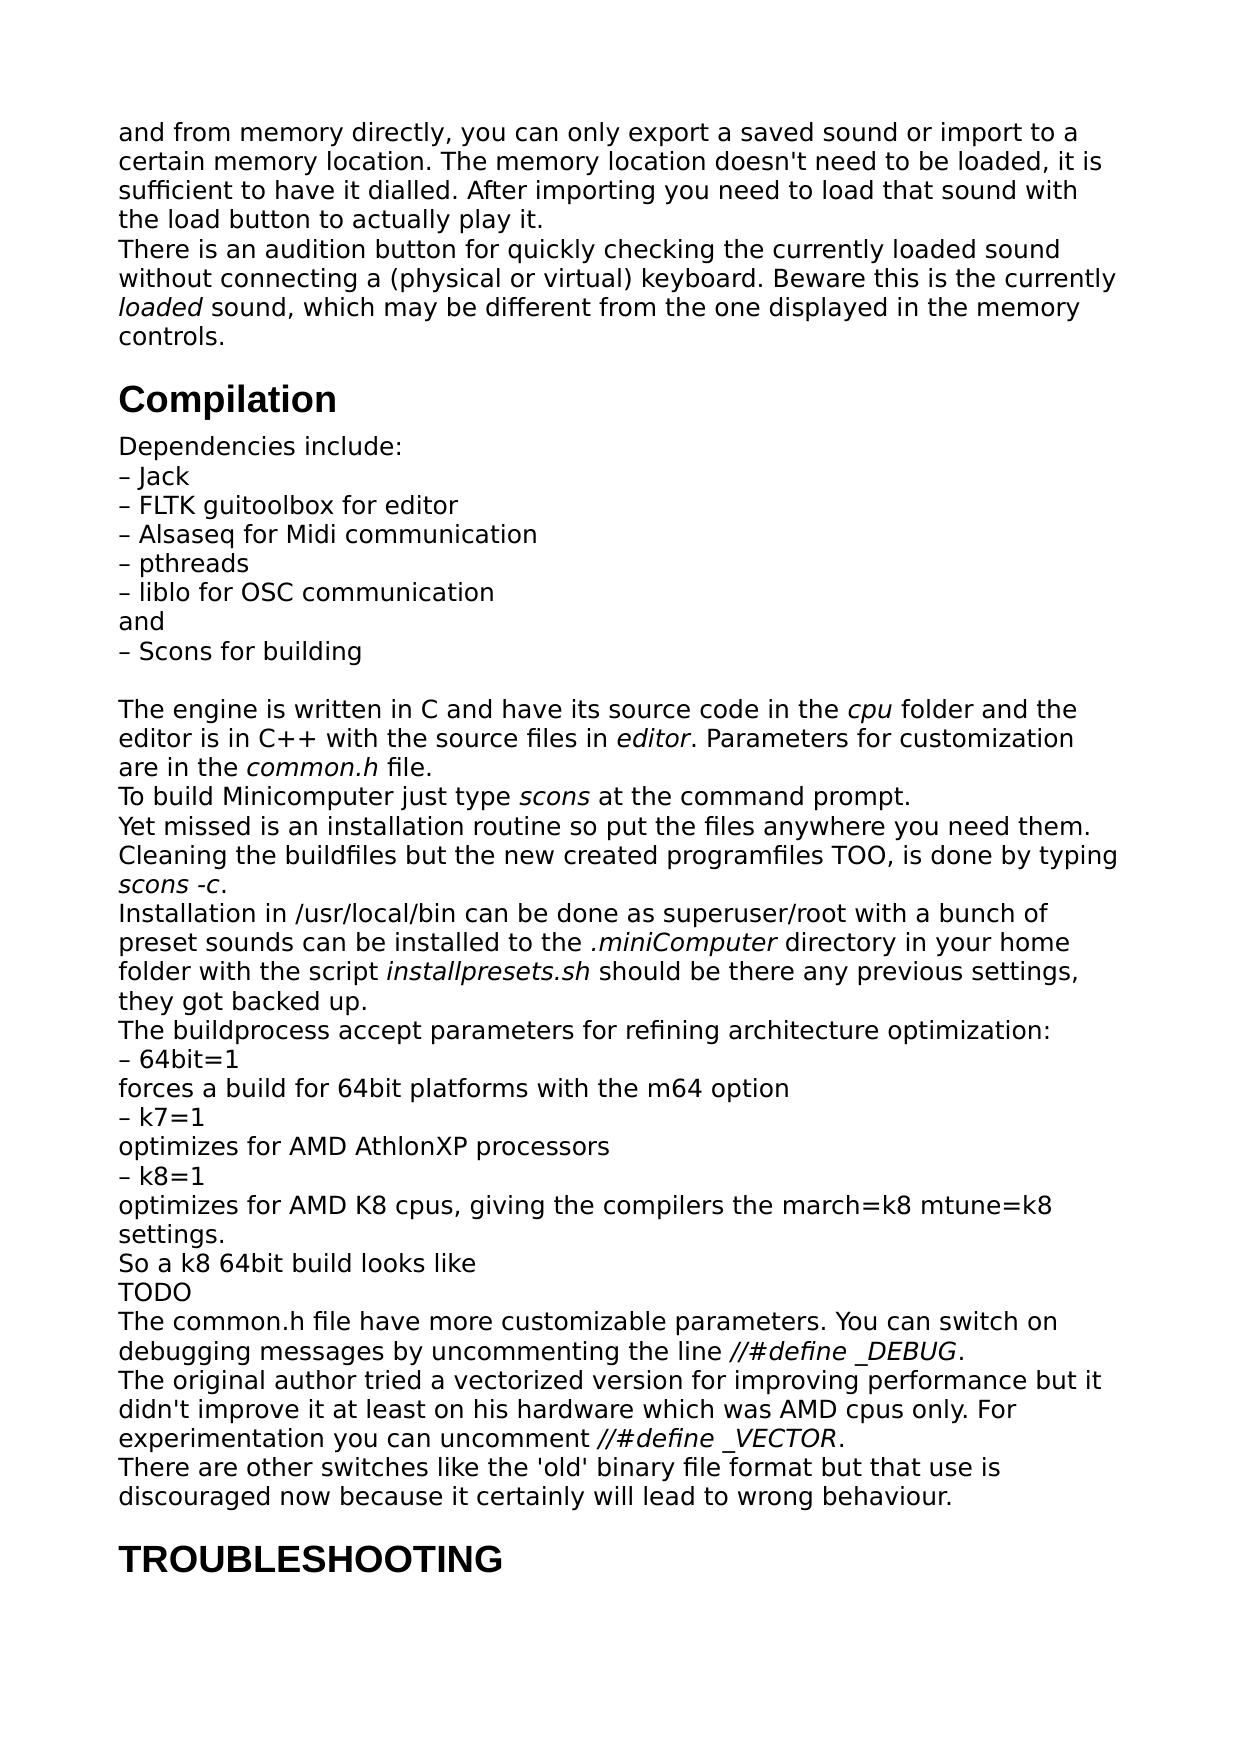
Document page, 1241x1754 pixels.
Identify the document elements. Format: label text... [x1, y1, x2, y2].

text – pthreads [118, 549, 1122, 578]
text forces a build for 64bit platforms with the ­m64 option [118, 1074, 1122, 1103]
text and [118, 608, 1122, 637]
text There are other switches like the 'old' binary file format but that use is discouraged now because it certainly will lead to wrong behaviour. [118, 1453, 1122, 1512]
text – Jack [118, 462, 1122, 491]
text The buildprocess accept parameters for refining architecture optimization: [118, 1016, 1122, 1045]
text Dependencies include: [118, 433, 1122, 462]
text Yet missed is an installation routine so put the files anywhere you need them. [118, 812, 1122, 841]
text TODO [118, 1278, 1122, 1308]
text Installation in /usr/local/bin can be done as superuser/root with a bunch of preset sounds can be installed to the .miniComputer directory in your home folder with the script installpresets.sh should be there any previous settings, they got backed up. [118, 899, 1122, 1016]
text – k8=1 [118, 1162, 1122, 1191]
text – k7=1 [118, 1103, 1122, 1133]
text Cleaning the buildfiles but the new created programfiles TOO, is done by typing scons -c. [118, 841, 1122, 899]
text and from memory directly, you can only export a saved sound or import to a certain memory location. The memory location doesn't need to be loaded, it is sufficient to have it dialled. After importing you need to load that sound with the load button to actually play it. [118, 118, 1122, 235]
subtitle Compilation [118, 376, 1122, 420]
text – Scons for building [118, 637, 1122, 666]
subtitle TROUBLESHOOTING [118, 1537, 1122, 1580]
text So a k8 64bit build looks like [118, 1249, 1122, 1278]
text – Alsaseq for Midi communication [118, 520, 1122, 549]
text – 64bit=1 [118, 1045, 1122, 1074]
text optimizes for AMD Athlon­XP processors [118, 1133, 1122, 1162]
text – liblo for OSC communication [118, 578, 1122, 608]
text To build Minicomputer just type scons at the command prompt. [118, 783, 1122, 812]
text – FLTK guitoolbox for editor [118, 491, 1122, 520]
text There is an audition button for quickly checking the currently loaded sound without connecting a (physical or virtual) keyboard. Beware this is the currently loaded sound, which may be different from the one displayed in the memory controls. [118, 235, 1122, 351]
text optimizes for AMD K8 cpus, giving the compilers the ­march=k8 ­mtune=k8 settings. [118, 1191, 1122, 1249]
text The engine is written in C and have its source code in the cpu folder and the editor is in C++ with the source files in editor. Parameters for customization are in the common.h file. [118, 695, 1122, 783]
text The original author tried a vectorized version for improving performance but it didn't improve it at least on his hardware which was AMD cpus only. For experimentation you can uncomment //#define _VECTOR. [118, 1366, 1122, 1453]
text The common.h file have more customizable parameters. You can switch on debugging messages by uncommenting the line //#define _DEBUG. [118, 1308, 1122, 1366]
